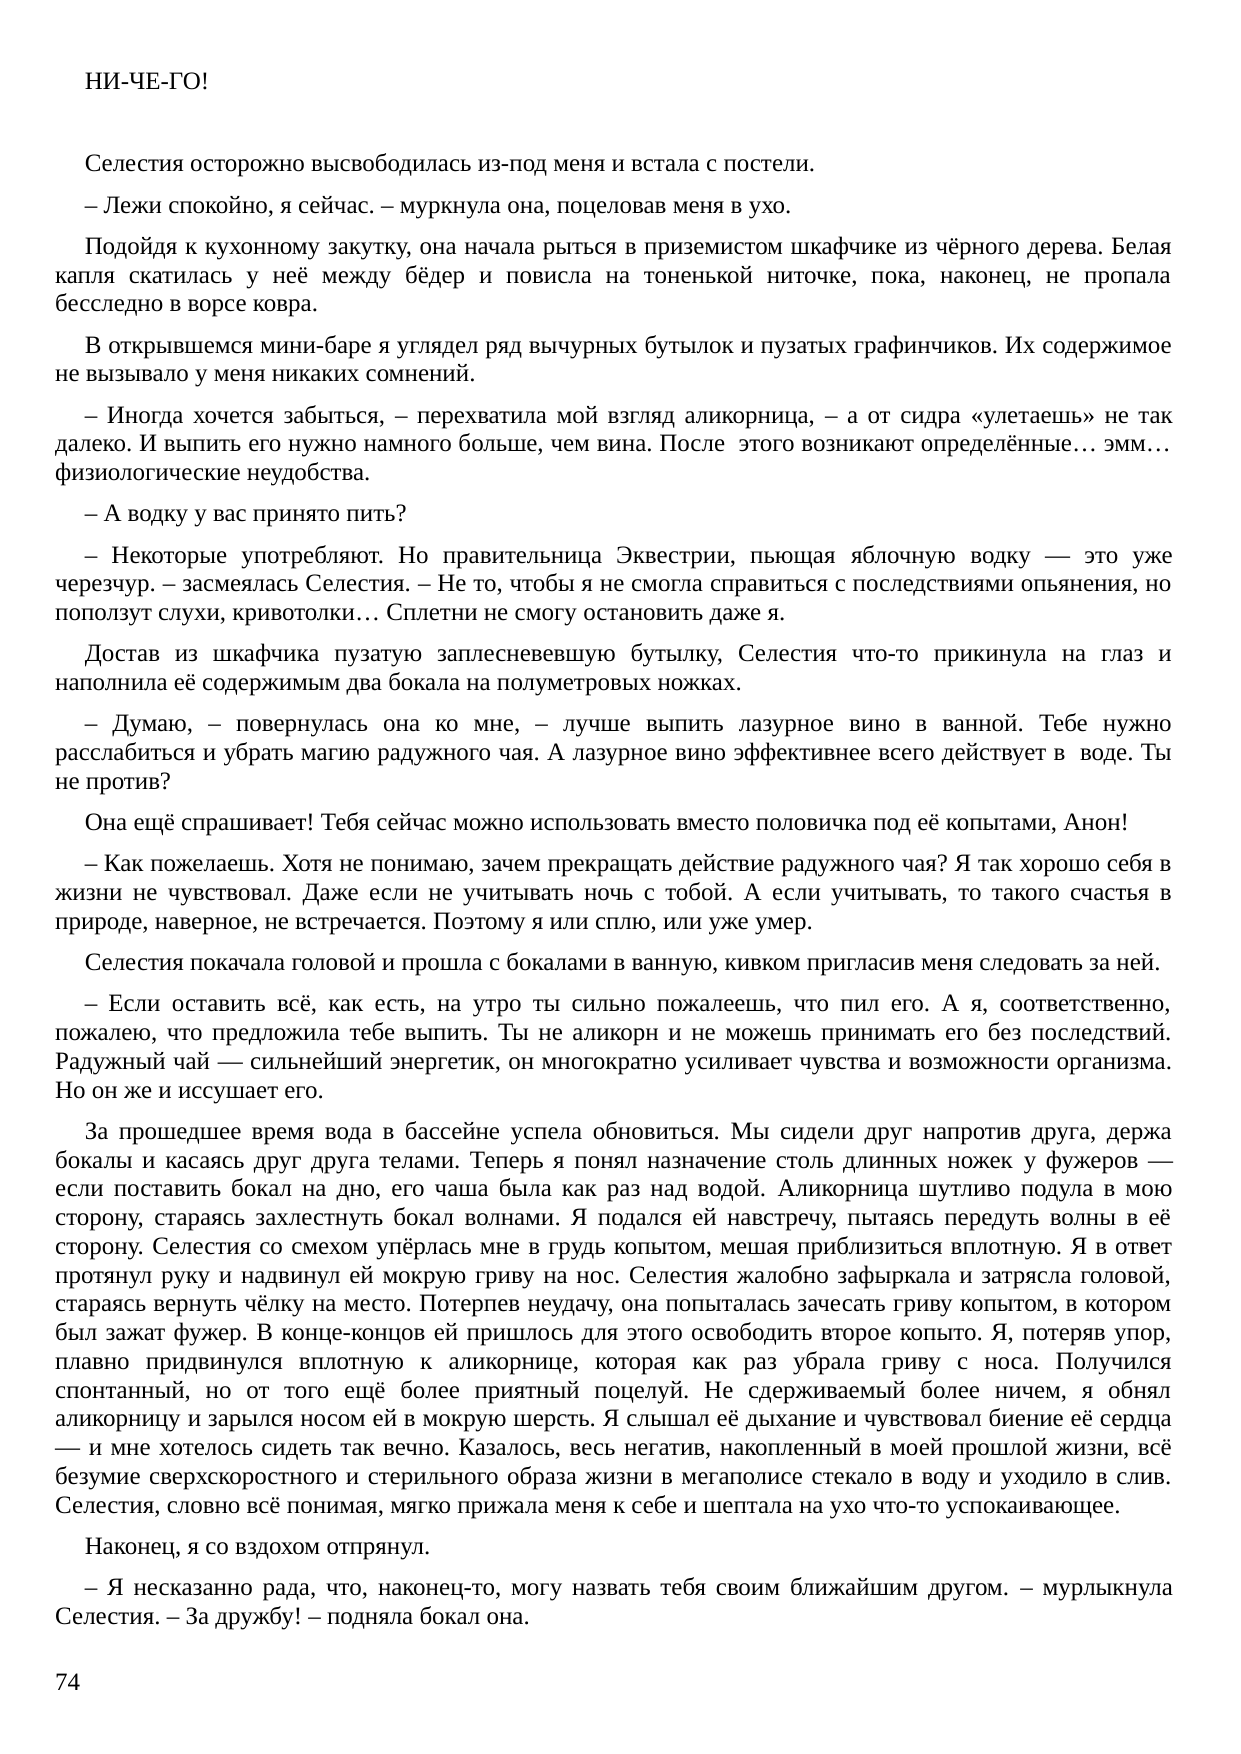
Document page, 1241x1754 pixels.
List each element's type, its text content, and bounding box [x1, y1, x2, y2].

text – Лежи спокойно, я сейчас. – муркнула она, поцеловав меня в ухо. [55, 190, 1173, 218]
text – Некоторые употребляют. Но правительница Эквестрии, пьющая яблочную водку — это уже черезчур. – засмеялась Селестия. – Не то, чтобы я не смогла справиться с последствиями опьянения, но поползут слухи, кривотолки… Сплетни не смогу остановить даже я. [55, 540, 1173, 626]
text – Я несказанно рада, что, наконец-то, могу назвать тебя своим ближайшим другом. – мурлыкнула Селестия. – За дружбу! – подняла бокал она. [55, 1572, 1173, 1630]
text – Если оставить всё, как есть, на утро ты сильно пожалеешь, что пил его. А я, соответственно, пожалею, что предложила тебе выпить. Ты не аликорн и не можешь принимать его без последствий. Радужный чай — сильнейший энергетик, он многократно усиливает чувства и возможности организма. Но он же и иссушает его. [55, 988, 1173, 1103]
text В открывшемся мини-баре я углядел ряд вычурных бутылок и пузатых графинчиков. Их содержимое не вызывало у меня никаких сомнений. [55, 330, 1173, 387]
text Она ещё спрашивает! Тебя сейчас можно использовать вместо половичка под её копытами, Анон! [55, 807, 1173, 836]
text Наконец, я со вздохом отпрянул. [55, 1531, 1173, 1560]
text – Думаю, – повернулась она ко мне, – лучше выпить лазурное вино в ванной. Тебе нужно расслабиться и убрать магию радужного чая. А лазурное вино эффективнее всего действует в воде. Ты не против? [55, 708, 1173, 795]
text Подойдя к кухонному закутку, она начала рыться в приземистом шкафчике из чёрного дерева. Белая капля скатилась у неё между бёдер и повисла на тоненькой ниточке, пока, наконец, не пропала бесследно в ворсе ковра. [55, 231, 1173, 317]
text Селестия осторожно высвободилась из-под меня и встала с постели. [55, 148, 1173, 177]
text Достав из шкафчика пузатую заплесневевшую бутылку, Селестия что-то прикинула на глаз и наполнила её содержимым два бокала на полуметровых ножках. [55, 638, 1173, 696]
text – А водку у вас принято пить? [55, 498, 1173, 527]
text – Как пожелаешь. Хотя не понимаю, зачем прекращать действие радужного чая? Я так хорошо себя в жизни не чувствовал. Даже если не учитывать ночь с тобой. А если учитывать, то такого счастья в природе, наверное, не встречается. Поэтому я или сплю, или уже умер. [55, 848, 1173, 935]
text Селестия покачала головой и прошла с бокалами в ванную, кивком пригласив меня следовать за ней. [55, 947, 1173, 976]
text За прошедшее время вода в бассейне успела обновиться. Мы сидели друг напротив друга, держа бокалы и касаясь друг друга телами. Теперь я понял назначение столь длинных ножек у фужеров — если поставить бокал на дно, его чаша была как раз над водой. Аликорница шутливо подула в мою сторону, стараясь захлестнуть бокал волнами. Я подался ей навстречу, пытаясь передуть волны в её сторону. Селестия со смехом упёрлась мне в грудь копытом, мешая приблизиться вплотную. Я в ответ протянул руку и надвинул ей мокрую гриву на нос. Селестия жалобно зафыркала и затрясла головой, стараясь вернуть чёлку на место. Потерпев неудачу, она попыталась зачесать гриву копытом, в котором был зажат фужер. В конце-концов ей пришлось для этого освободить второе копыто. Я, потеряв упор, плавно придвинулся вплотную к аликорнице, которая как раз убрала гриву с носа. Получился спонтанный, но от того ещё более приятный поцелуй. Не сдерживаемый более ничем, я обнял аликорницу и зарылся носом ей в мокрую шерсть. Я слышал её дыхание и чувствовал биение её сердца — и мне хотелось сидеть так вечно. Казалось, весь негатив, накопленный в моей прошлой жизни, всё безумие сверхскоростного и стерильного образа жизни в мегаполисе стекало в воду и уходило в слив. Селестия, словно всё понимая, мягко прижала меня к себе и шептала на ухо что-то успокаивающее. [55, 1116, 1173, 1518]
text НИ-ЧЕ-ГО! [55, 66, 1173, 95]
text – Иногда хочется забыться, – перехватила мой взгляд аликорница, – а от сидра «улетаешь» не так далеко. И выпить его нужно намного больше, чем вина. После этого возникают определённые… эмм… физиологические неудобства. [55, 400, 1173, 486]
